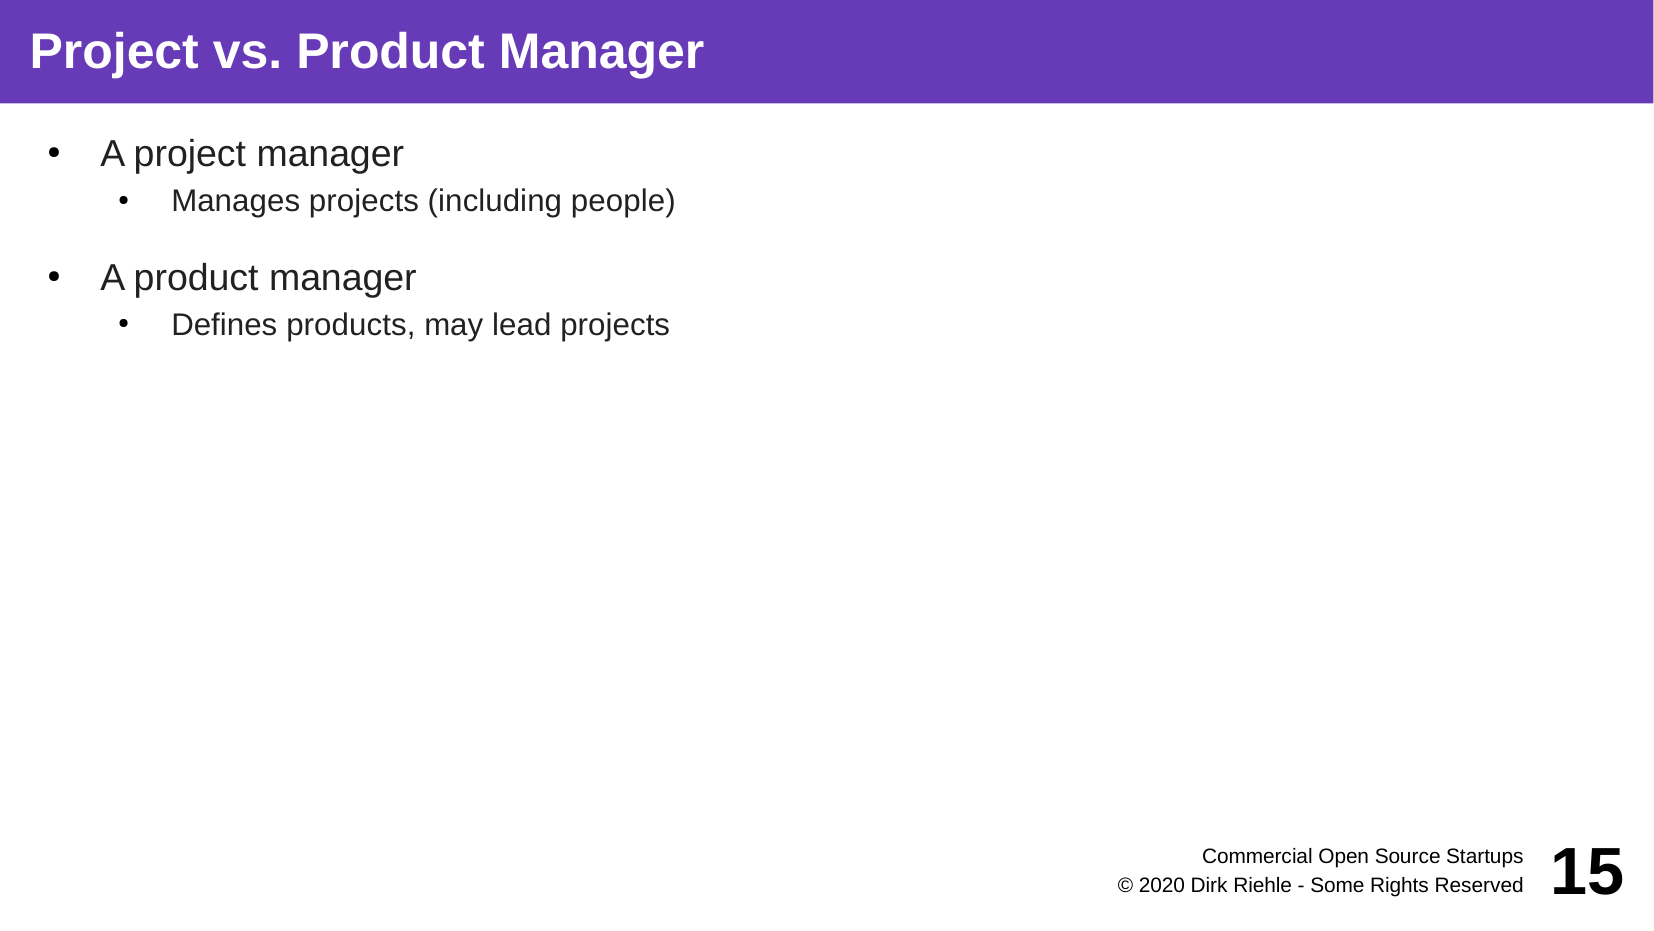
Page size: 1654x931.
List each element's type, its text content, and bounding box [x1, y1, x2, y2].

title Project vs. Product Manager [0, 0, 1654, 104]
list A project manager Manages projects (including people) A product manager Defines products, may lead projects [29, 132, 1625, 813]
